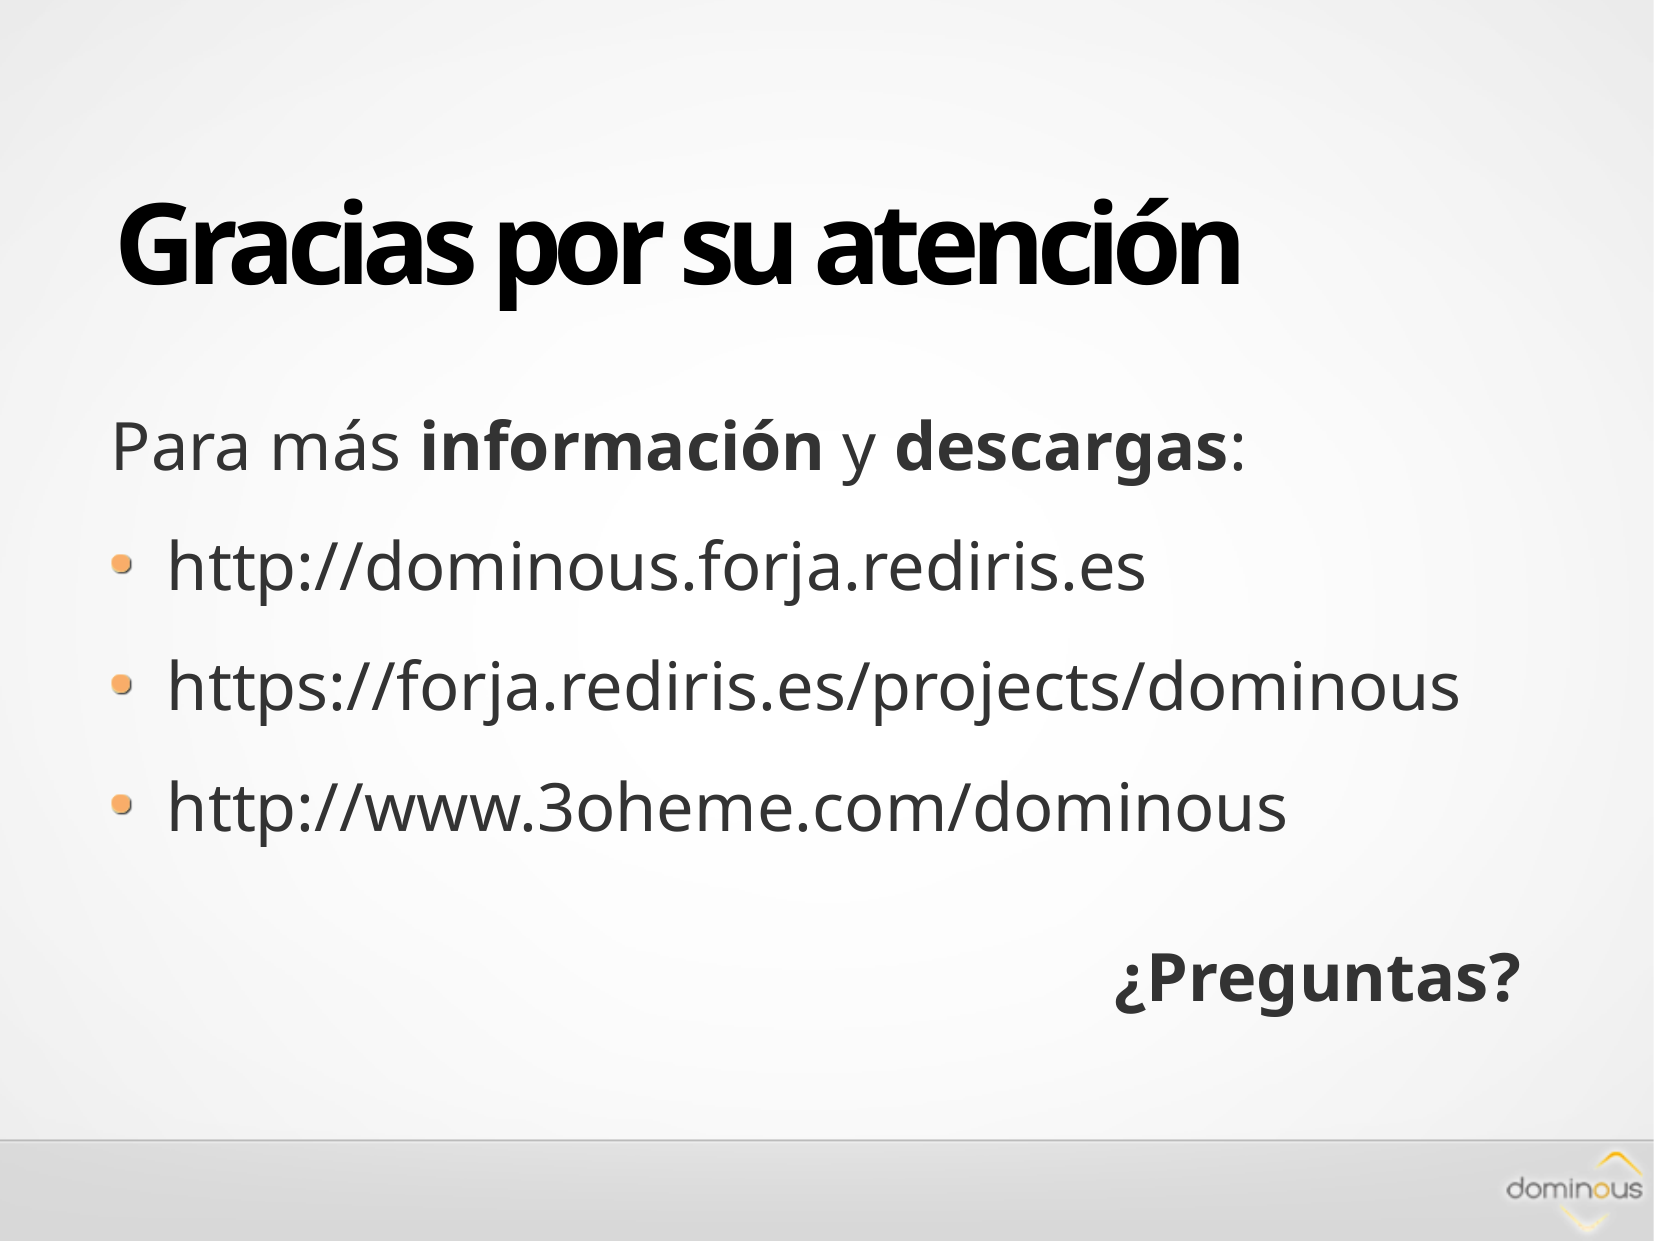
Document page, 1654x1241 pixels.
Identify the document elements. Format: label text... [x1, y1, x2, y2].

text_box Gracias por su atención [99, 179, 1565, 355]
text_box Para más información y descargas: http://dominous.forja.rediris.es https://forja.rediris.es/projects/dominous http://www.3oheme.com/dominous [96, 391, 1598, 1099]
picture [0, 0, 1654, 1241]
text_box ¿Preguntas? [1099, 923, 1550, 1066]
